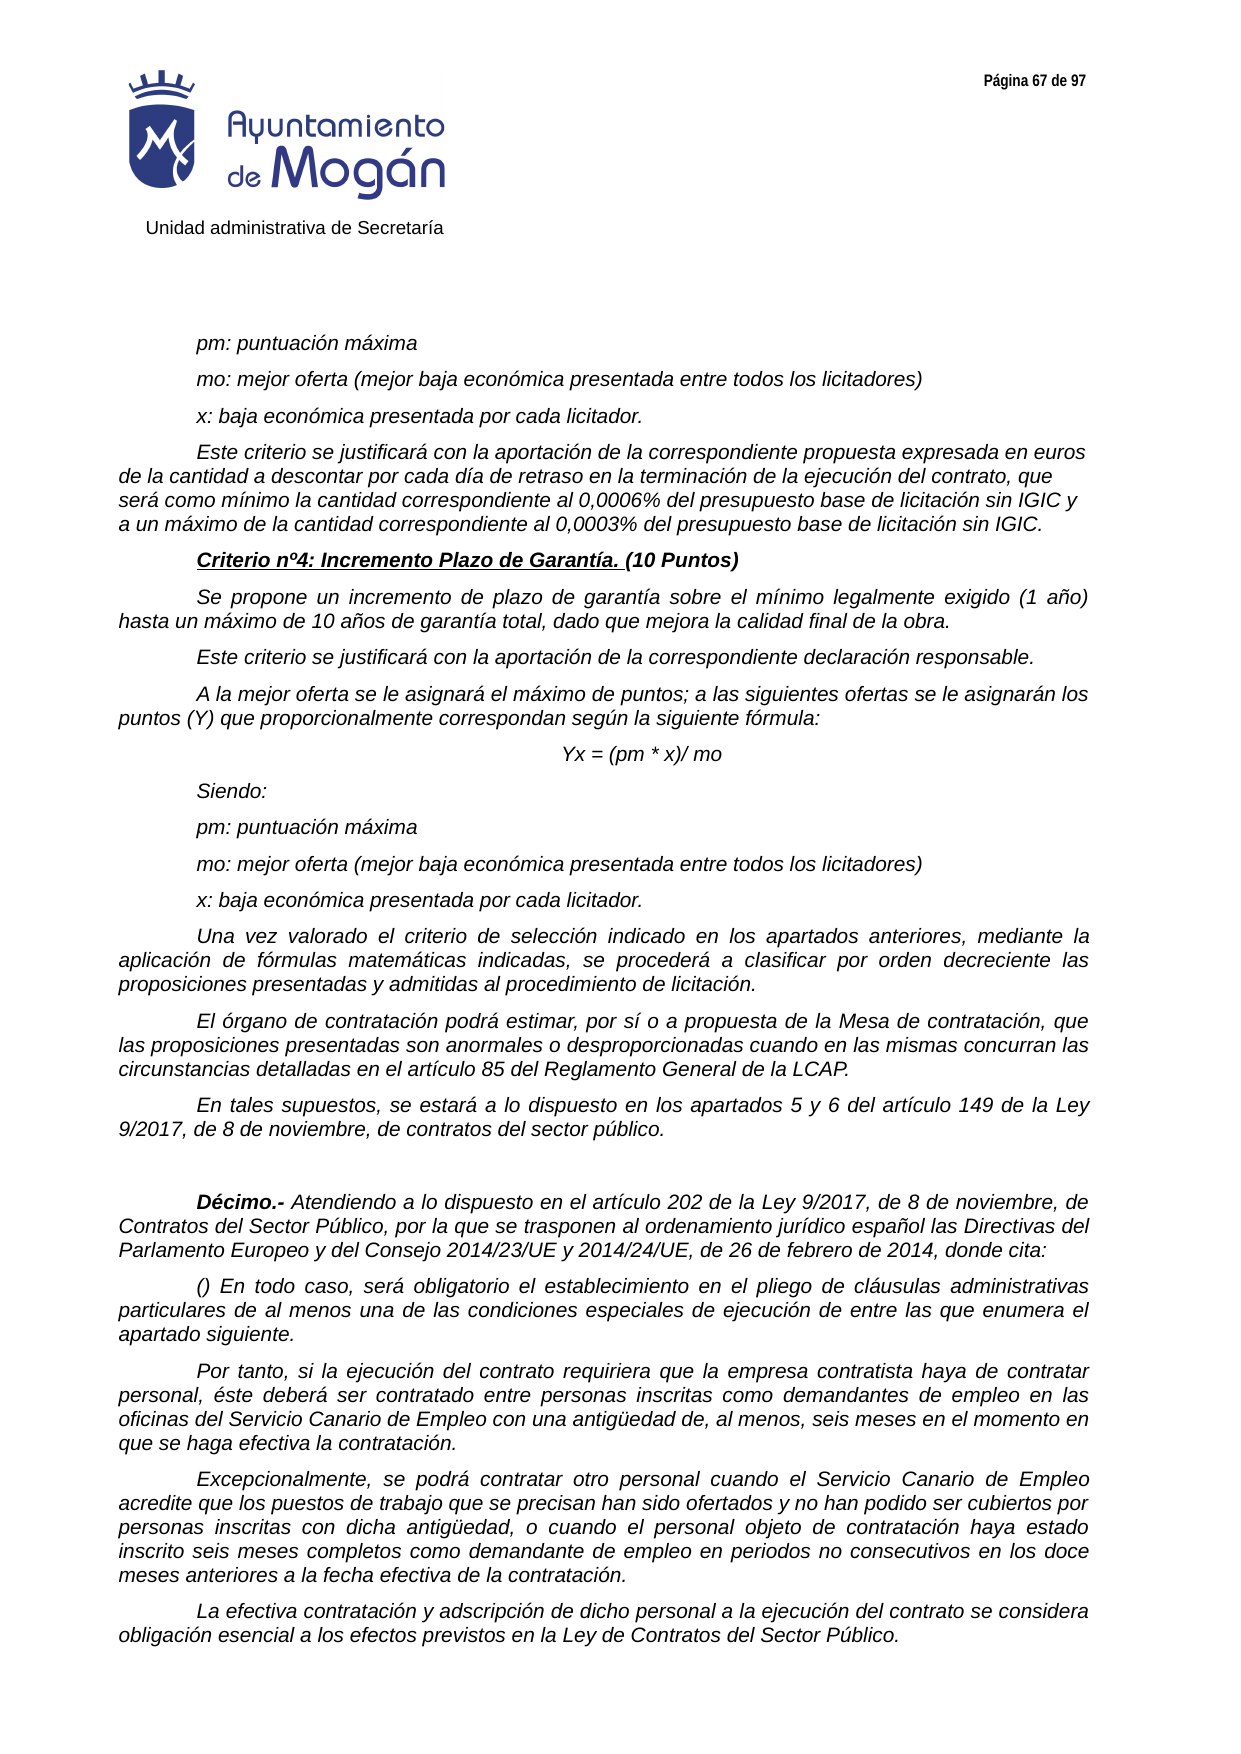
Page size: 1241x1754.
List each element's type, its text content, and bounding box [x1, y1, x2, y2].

text pm: puntuación máxima [118, 331, 1092, 354]
text Yx = (pm * x)/ mo [118, 742, 1092, 766]
text Este criterio se justificará con la aportación de la correspondiente declaración responsable. [118, 645, 1092, 669]
text Este criterio se justificará con la aportación de la correspondiente propuesta expresada en euros de la cantidad a descontar por cada día de retraso en la terminación de la ejecución del contrato, que será como mínimo la cantidad correspondiente al 0,0006% del presupuesto base de licitación sin IGIC y a un máximo de la cantidad correspondiente al 0,0003% del presupuesto base de licitación sin IGIC. [118, 440, 1092, 536]
text Se propone un incremento de plazo de garantía sobre el mínimo legalmente exigido (1 año) hasta un máximo de 10 años de garantía total, dado que mejora la calidad final de la obra. [118, 585, 1092, 633]
text En tales supuestos, se estará a lo dispuesto en los apartados 5 y 6 del artículo 149 de la Ley 9/2017, de 8 de noviembre, de contratos del sector público. [118, 1093, 1092, 1141]
text Criterio nº4: Incremento Plazo de Garantía. (10 Puntos) [118, 548, 1092, 572]
text El órgano de contratación podrá estimar, por sí o a propuesta de la Mesa de contratación, que las proposiciones presentadas son anormales o desproporcionadas cuando en las mismas concurran las circunstancias detalladas en el artículo 85 del Reglamento General de la LCAP. [118, 1009, 1092, 1081]
text A la mejor oferta se le asignará el máximo de puntos; a las siguientes ofertas se le asignarán los puntos (Y) que proporcionalmente correspondan según la siguiente fórmula: [118, 682, 1092, 729]
text mo: mejor oferta (mejor baja económica presentada entre todos los licitadores) [118, 367, 1092, 391]
text x: baja económica presentada por cada licitador. [118, 888, 1092, 912]
text mo: mejor oferta (mejor baja económica presentada entre todos los licitadores) [118, 851, 1092, 875]
text () En todo caso, será obligatorio el establecimiento en el pliego de cláusulas administrativas particulares de al menos una de las condiciones especiales de ejecución de entre las que enumera el apartado siguiente. [118, 1274, 1092, 1346]
text Excepcionalmente, se podrá contratar otro personal cuando el Servicio Canario de Empleo acredite que los puestos de trabajo que se precisan han sido ofertados y no han podido ser cubiertos por personas inscritas con dicha antigüedad, o cuando el personal objeto de contratación haya estado inscrito seis meses completos como demandante de empleo en periodos no consecutivos en los doce meses anteriores a la fecha efectiva de la contratación. [118, 1467, 1092, 1587]
picture [128, 70, 445, 206]
text Una vez valorado el criterio de selección indicado en los apartados anteriores, mediante la aplicación de fórmulas matemáticas indicadas, se procederá a clasificar por orden decreciente las proposiciones presentadas y admitidas al procedimiento de licitación. [118, 924, 1092, 996]
text x: baja económica presentada por cada licitador. [118, 403, 1092, 427]
text Por tanto, si la ejecución del contrato requiriera que la empresa contratista haya de contratar personal, éste deberá ser contratado entre personas inscritas como demandantes de empleo en las oficinas del Servicio Canario de Empleo con una antigüedad de, al menos, seis meses en el momento en que se haga efectiva la contratación. [118, 1359, 1092, 1454]
text Siendo: [118, 778, 1092, 802]
text La efectiva contratación y adscripción de dicho personal a la ejecución del contrato se considera obligación esencial a los efectos previstos en la Ley de Contratos del Sector Público. [118, 1599, 1092, 1647]
text Décimo.- Atendiendo a lo dispuesto en el artículo 202 de la Ley 9/2017, de 8 de noviembre, de Contratos del Sector Público, por la que se trasponen al ordenamiento jurídico español las Directivas del Parlamento Europeo y del Consejo 2014/23/UE y 2014/24/UE, de 26 de febrero de 2014, donde cita: [118, 1190, 1092, 1262]
text pm: puntuación máxima [118, 815, 1092, 839]
